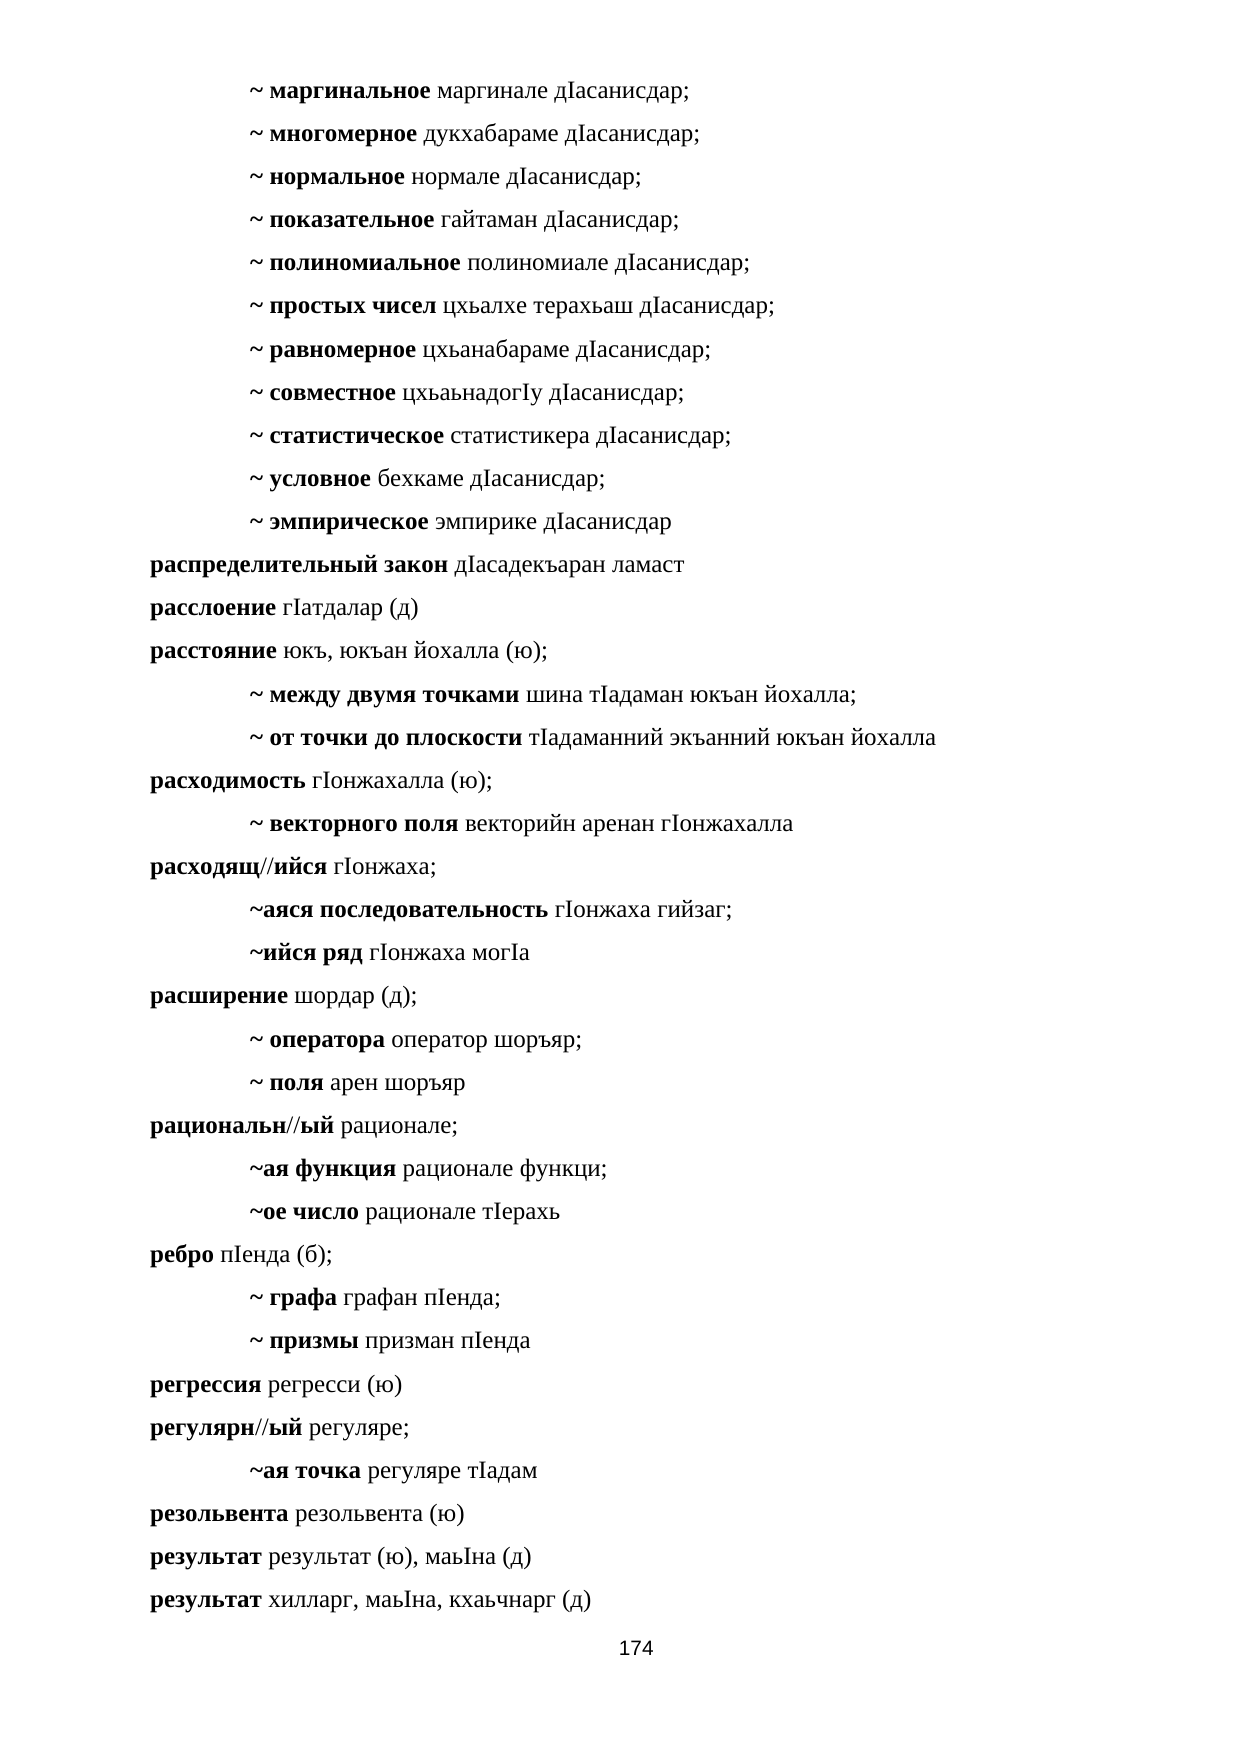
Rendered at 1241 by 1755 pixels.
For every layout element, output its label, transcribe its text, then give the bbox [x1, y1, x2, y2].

text рациональн//ый рационале; ~ая функция рационале функци; ~ое число рационале тӀерахь [150, 1110, 1122, 1225]
text расслоение гӀатдалар (д) [150, 592, 1122, 621]
text ребро пӀенда (б); ~ графа графан пӀенда; ~ призмы призман пӀенда [150, 1239, 1122, 1354]
text расширение шордар (д); ~ оператора оператор шоръяр; ~ поля арен шоръяр [150, 981, 1122, 1096]
text распределительный закон дӀасадекъаран ламаст [150, 549, 1122, 578]
text резольвента резольвента (ю) [150, 1498, 1122, 1527]
text ~ маргинальное маргинале дӀасанисдар; ~ многомерное дукхабараме дӀасанисдар; ~ нормальное нормале дӀасанисдар; ~ показательное гайтаман дӀасанисдар; ~ полиномиальное полиномиале дӀасанисдар; ~ простых чисел цхьалхе терахьаш дӀасанисдар; ~ равномерное цхьанабараме дӀасанисдар; ~ совместное цхьаьнадогӀу дӀасанисдар; ~ статистическое статистикера дӀасанисдар; ~ условное бехкаме дӀасанисдар; ~ эмпирическое эмпирике дӀасанисдар [150, 75, 1122, 535]
text регулярн//ый регуляре; ~ая точка регуляре тӀадам [150, 1412, 1122, 1484]
text регрессия регресси (ю) [150, 1369, 1122, 1397]
text расходимость гӀонжахалла (ю); ~ векторного поля векторийн аренан гӀонжахалла [150, 765, 1122, 837]
text результат хилларг, маьӀна, кхаьчнарг (д) [150, 1584, 1122, 1613]
text расстояние юкъ, юкъан йохалла (ю); ~ между двумя точками шина тӀадаман юкъан йохалла; ~ от точки до плоскости тӀадаманний экъанний юкъан йохалла [150, 636, 1122, 751]
text расходящ//ийся гӀонжаха; ~аяся последовательность гӀонжаха гийзаг; ~ийся ряд гӀонжаха могӀа [150, 851, 1122, 966]
text результат результат (ю), маьӀна (д) [150, 1541, 1122, 1570]
